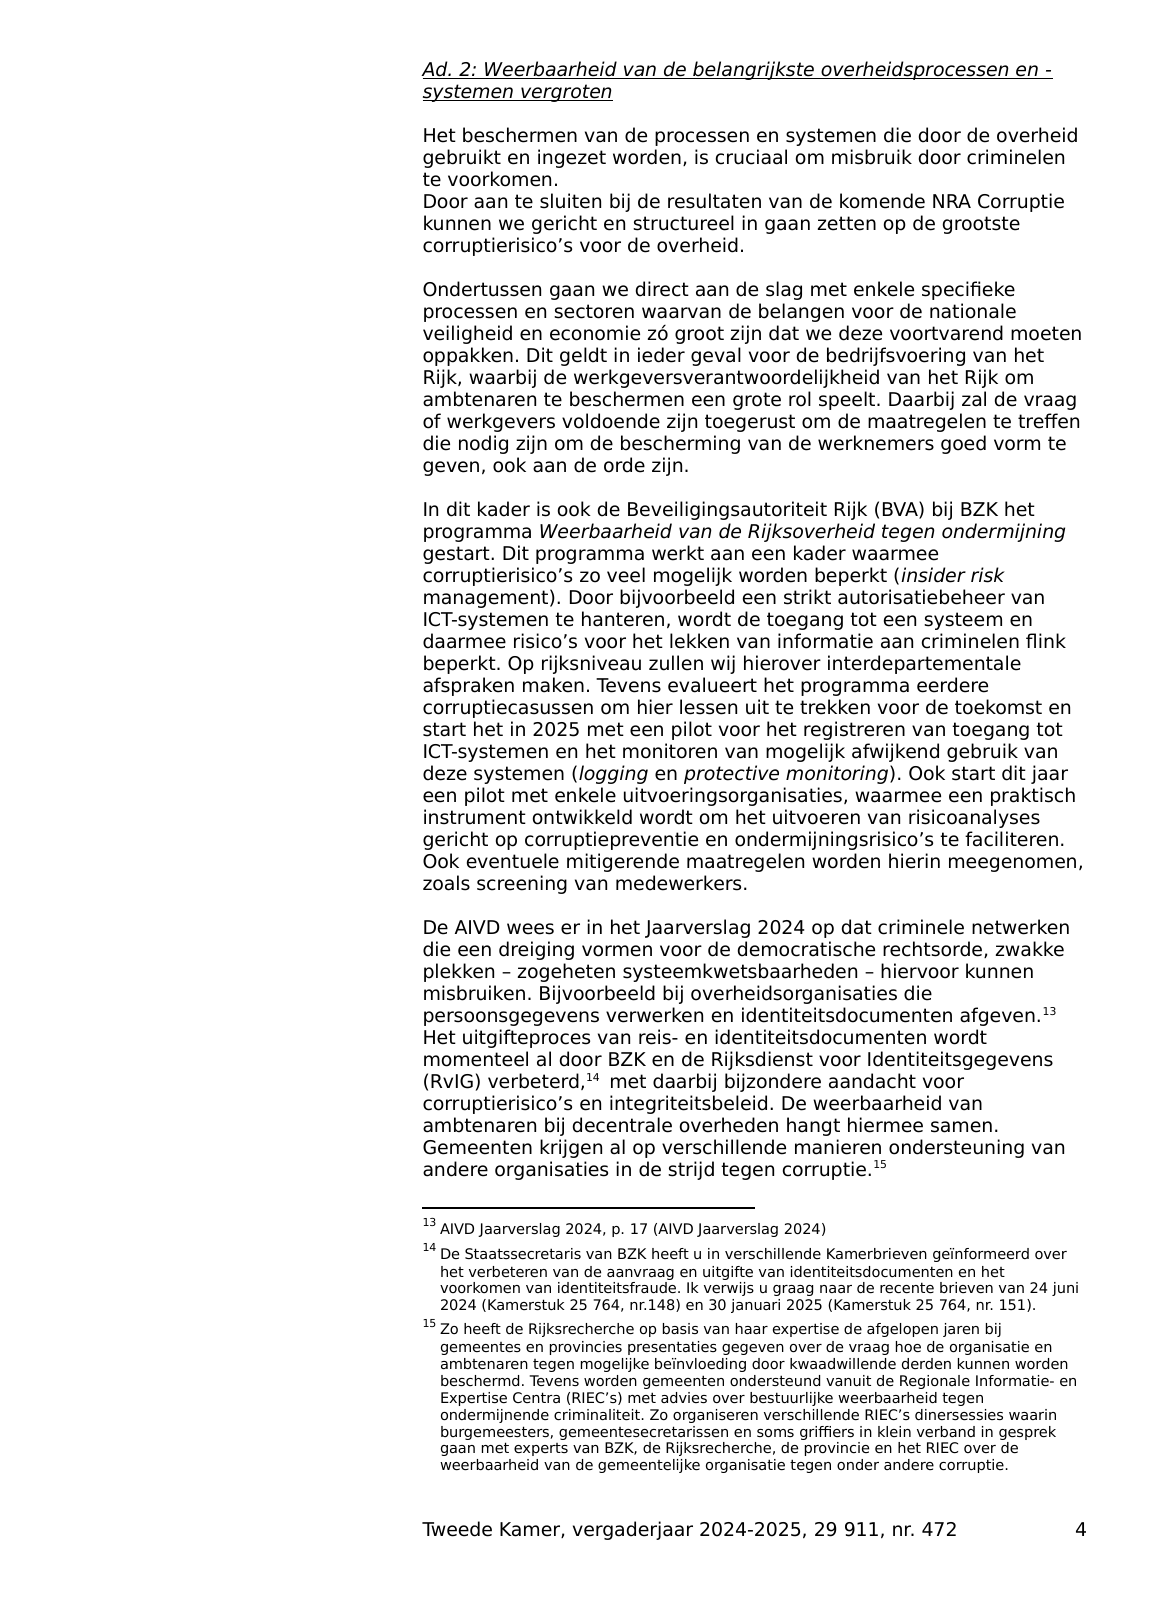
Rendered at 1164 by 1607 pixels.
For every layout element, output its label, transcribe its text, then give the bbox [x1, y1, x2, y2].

text De Staatssecretaris van BZK heeft u in verschillende Kamerbrieven geïnformeerd over het verbeteren van de aanvraag en uitgifte van identiteitsdocumenten en het voorkomen van identiteitsfraude. Ik verwijs u graag naar de recente brieven van 24 juni 2024 (Kamerstuk 25 764, nr.148) en 30 januari 2025 (Kamerstuk 25 764, nr. 151). [422, 1242, 1087, 1314]
text Door aan te sluiten bij de resultaten van de komende NRA Corruptie kunnen we gericht en structureel in gaan zetten op de grootste corruptierisico’s voor de overheid. [422, 191, 1087, 257]
text De AIVD wees er in het Jaarverslag 2024 op dat criminele netwerken die een dreiging vormen voor de democratische rechtsorde, zwakke plekken – zogeheten systeemkwetsbaarheden – hiervoor kunnen misbruiken. Bijvoorbeeld bij overheidsorganisaties die persoonsgegevens verwerken en identiteitsdocumenten afgeven. Het uitgifteproces van reis- en identiteitsdocumenten wordt momenteel al door BZK en de Rijksdienst voor Identiteitsgegevens (RvIG) verbeterd, met daarbij bijzondere aandacht voor corruptierisico’s en integriteitsbeleid. De weerbaarheid van ambtenaren bij decentrale overheden hangt hiermee samen. Gemeenten krijgen al op verschillende manieren ondersteuning van andere organisaties in de strijd tegen corruptie. [422, 917, 1087, 1181]
text Zo heeft de Rijksrecherche op basis van haar expertise de afgelopen jaren bij gemeentes en provincies presentaties gegeven over de vraag hoe de organisatie en ambtenaren tegen mogelijke beïnvloeding door kwaadwillende derden kunnen worden beschermd. Tevens worden gemeenten ondersteund vanuit de Regionale Informatie- en Expertise Centra (RIEC’s) met advies over bestuurlijke weerbaarheid tegen ondermijnende criminaliteit. Zo organiseren verschillende RIEC’s dinersessies waarin burgemeesters, gemeentesecretarissen en soms griffiers in klein verband in gesprek gaan met experts van BZK, de Rijksrecherche, de provincie en het RIEC over de weerbaarheid van de gemeentelijke organisatie tegen onder andere corruptie. [422, 1317, 1087, 1474]
text AIVD Jaarverslag 2024, p. 17 (AIVD Jaarverslag 2024) [422, 1217, 1087, 1239]
text Ondertussen gaan we direct aan de slag met enkele specifieke processen en sectoren waarvan de belangen voor de nationale veiligheid en economie zó groot zijn dat we deze voortvarend moeten oppakken. Dit geldt in ieder geval voor de bedrijfsvoering van het Rijk, waarbij de werkgeversverantwoordelijkheid van het Rijk om ambtenaren te beschermen een grote rol speelt. Daarbij zal de vraag of werkgevers voldoende zijn toegerust om de maatregelen te treffen die nodig zijn om de bescherming van de werknemers goed vorm te geven, ook aan de orde zijn. [422, 279, 1087, 477]
subtitle Ad. 2: Weerbaarheid van de belangrijkste overheidsprocessen en -systemen vergroten [422, 59, 1087, 103]
text Het beschermen van de processen en systemen die door de overheid gebruikt en ingezet worden, is cruciaal om misbruik door criminelen te voorkomen. [422, 125, 1087, 191]
text In dit kader is ook de Beveiligingsautoriteit Rijk (BVA) bij BZK het programma Weerbaarheid van de Rijksoverheid tegen ondermijning gestart. Dit programma werkt aan een kader waarmee corruptierisico’s zo veel mogelijk worden beperkt (insider risk management). Door bijvoorbeeld een strikt autorisatiebeheer van ICT-systemen te hanteren, wordt de toegang tot een systeem en daarmee risico’s voor het lekken van informatie aan criminelen flink beperkt. Op rijksniveau zullen wij hierover interdepartementale afspraken maken. Tevens evalueert het programma eerdere corruptiecasussen om hier lessen uit te trekken voor de toekomst en start het in 2025 met een pilot voor het registreren van toegang tot ICT-systemen en het monitoren van mogelijk afwijkend gebruik van deze systemen (logging en protective monitoring). Ook start dit jaar een pilot met enkele uitvoeringsorganisaties, waarmee een praktisch instrument ontwikkeld wordt om het uitvoeren van risicoanalyses gericht op corruptiepreventie en ondermijningsrisico’s te faciliteren. Ook eventuele mitigerende maatregelen worden hierin meegenomen, zoals screening van medewerkers. [422, 499, 1087, 895]
